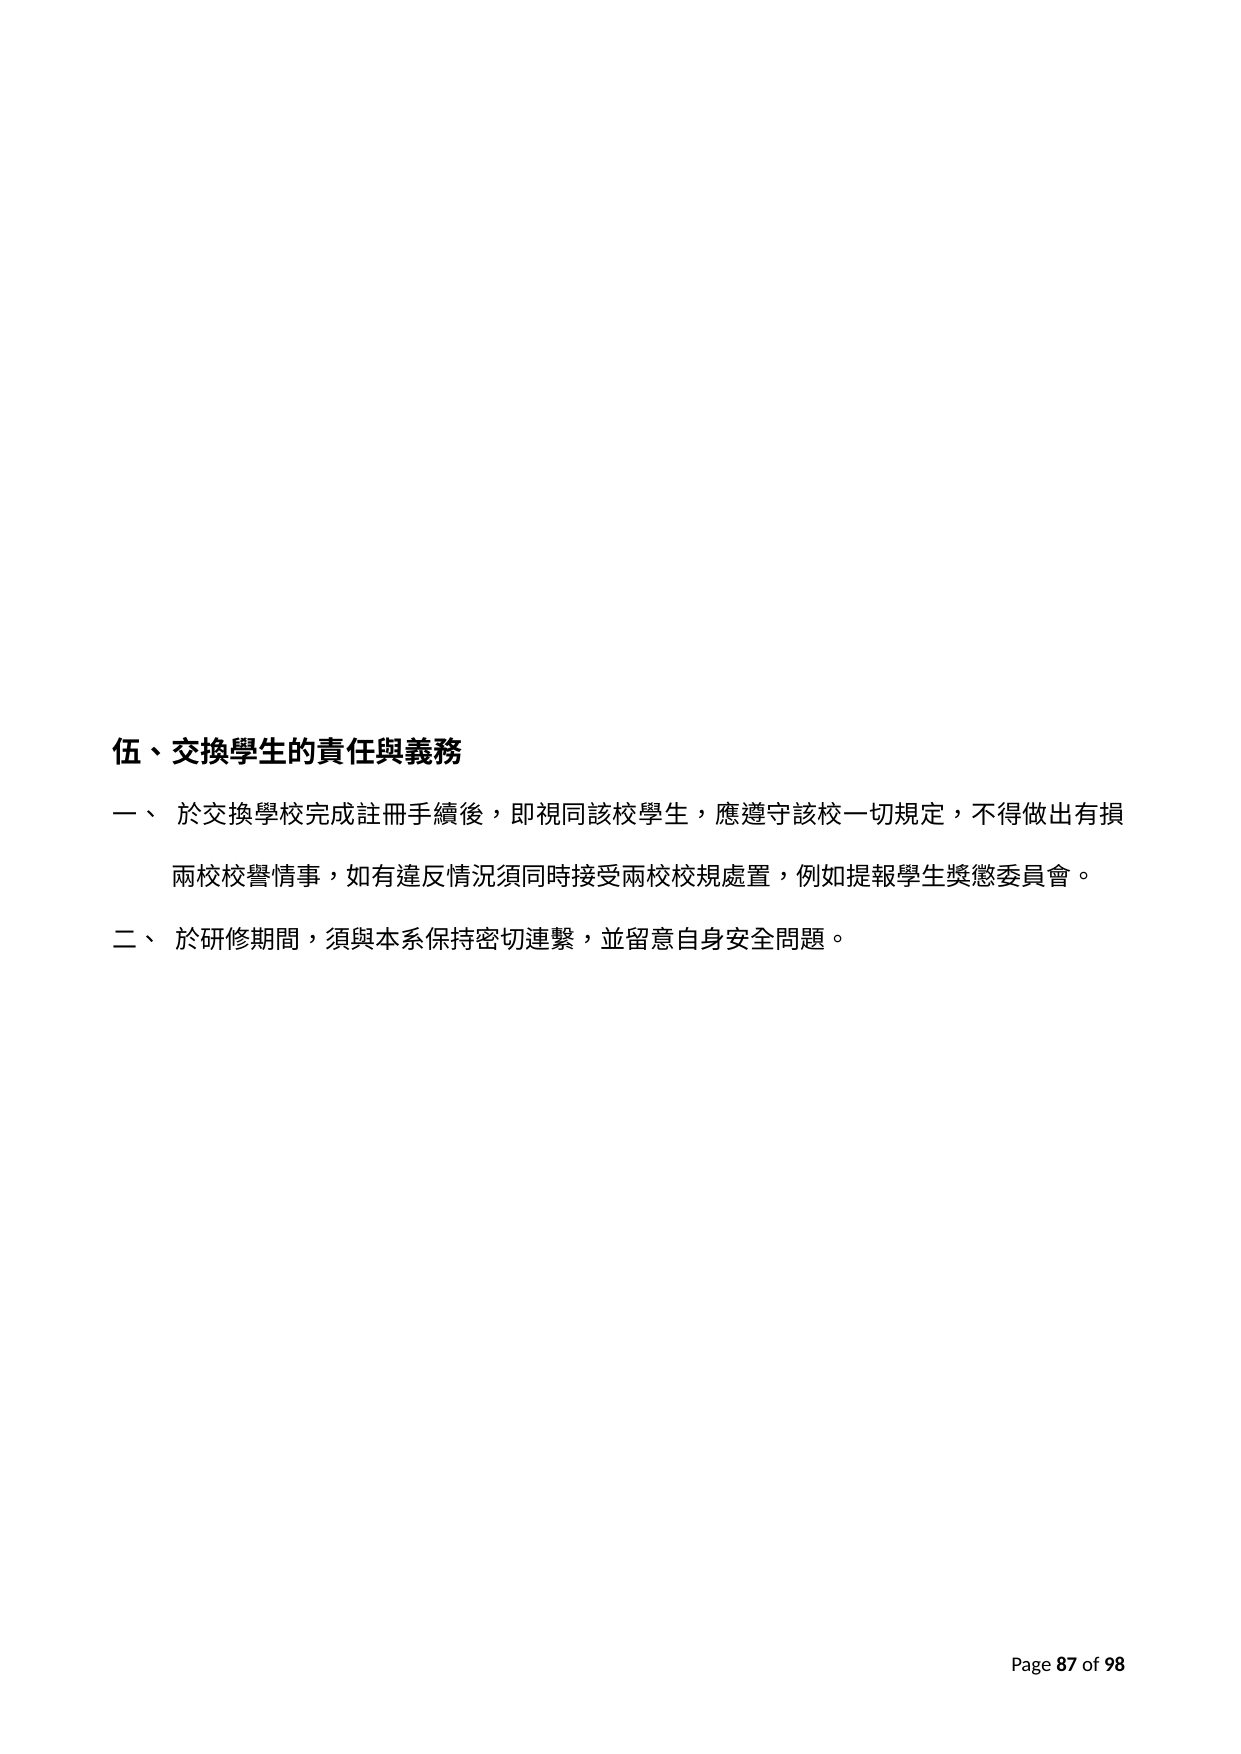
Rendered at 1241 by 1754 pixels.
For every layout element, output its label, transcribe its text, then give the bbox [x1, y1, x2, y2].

text 一、 於交換學校完成註冊手續後，即視同該校學生，應遵守該校一切規定，不得做出有損兩校校譽情事，如有違反情況須同時接受兩校校規處置，例如提報學生獎懲委員會。 [113, 771, 1125, 896]
text 伍、交換學生的責任與義務 [112, 708, 1125, 771]
text 二、 於研修期間，須與本系保持密切連繫，並留意自身安全問題。 [113, 896, 1125, 958]
